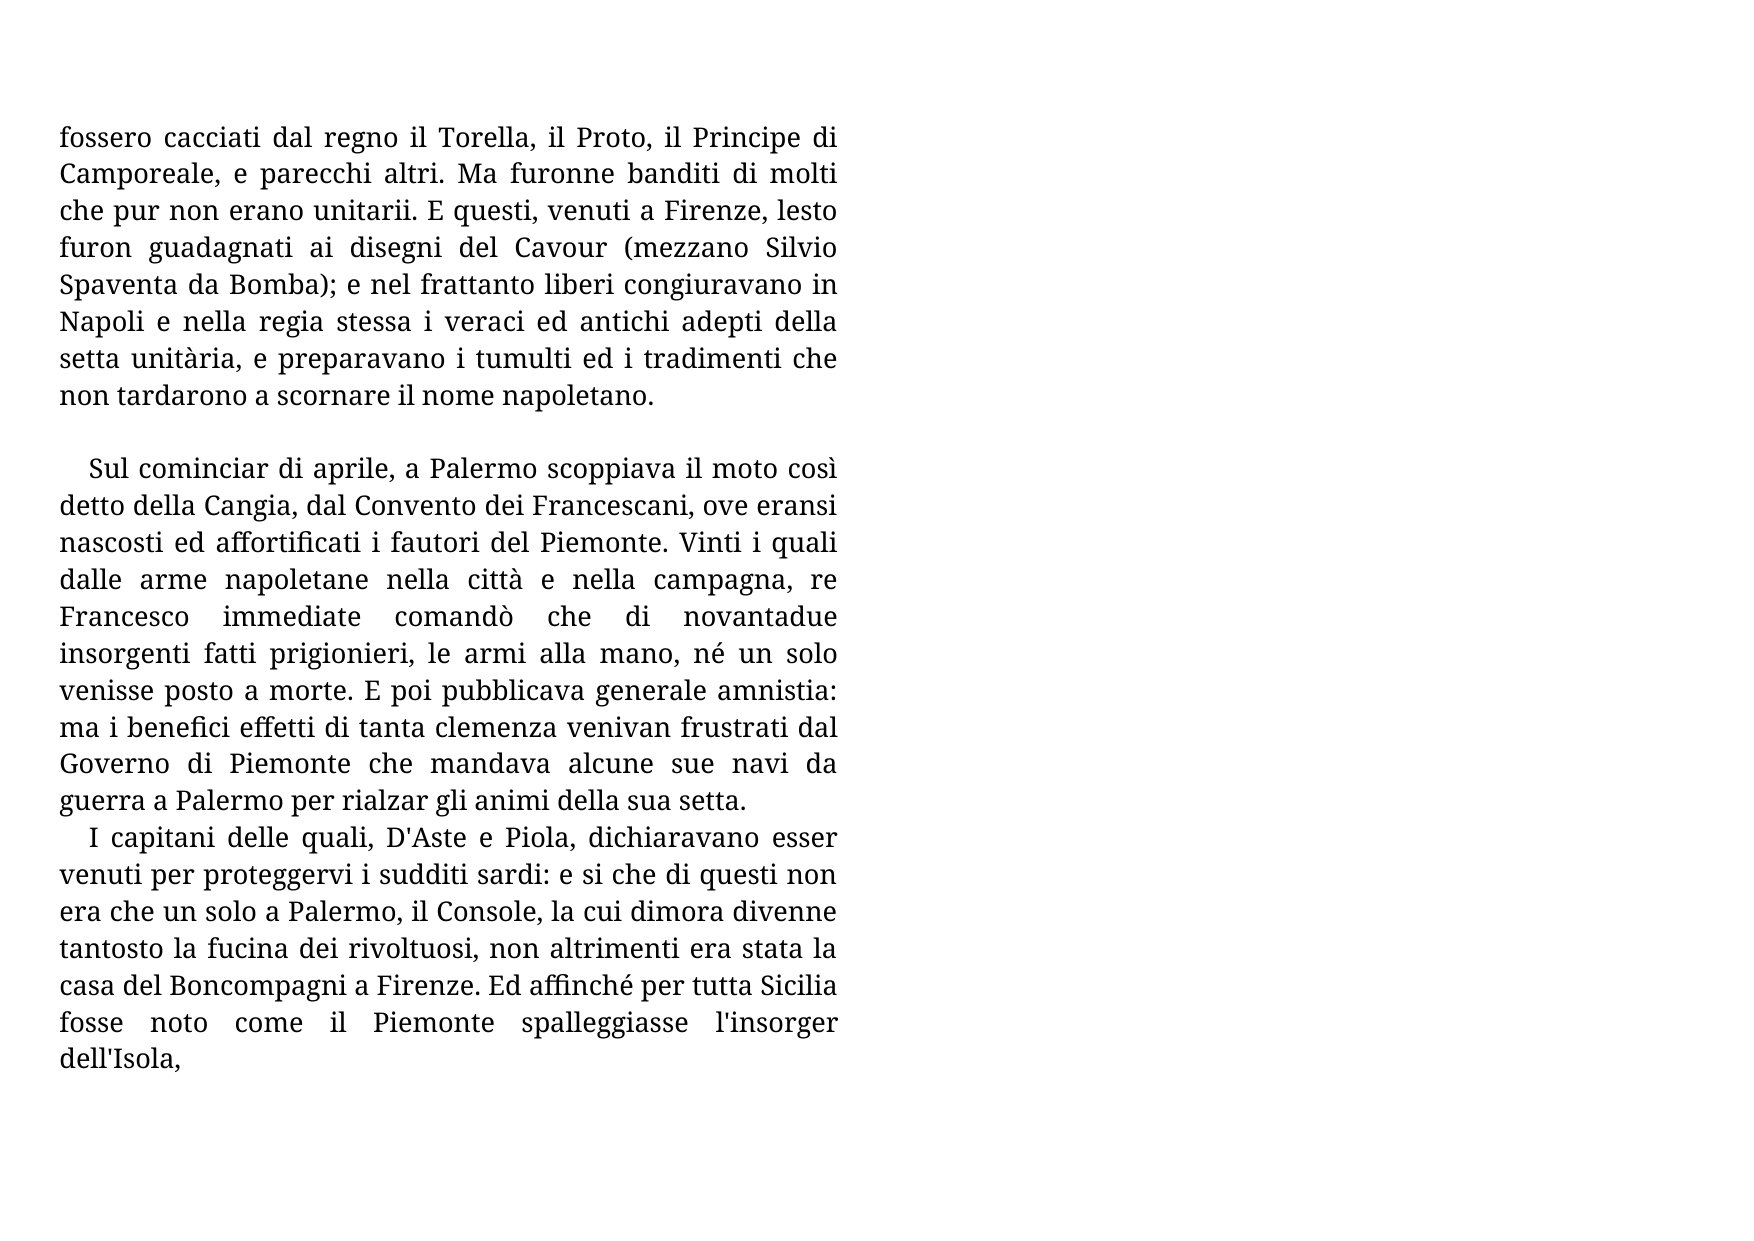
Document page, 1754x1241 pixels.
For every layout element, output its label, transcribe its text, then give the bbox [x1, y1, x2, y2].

text fossero cacciati dal regno il Torella, il Proto, il Principe di Camporeale, e parecchi altri. Ma furonne banditi di molti che pur non erano unitarii. E questi, venuti a Firenze, lesto furon guadagnati ai disegni del Cavour (mezzano Silvio Spaventa da Bomba); e nel frattanto liberi congiuravano in Napoli e nella regia stessa i veraci ed antichi adepti della setta unitària, e preparavano i tumulti ed i tradimenti che non tardarono a scornare il nome napoletano. [59, 118, 838, 413]
text I capitani delle quali, D'Aste e Piola, dichiaravano esser venuti per proteggervi i sudditi sardi: e si che di questi non era che un solo a Palermo, il Console, la cui dimora divenne tantosto la fucina dei rivoltuosi, non altrimenti era stata la casa del Boncompagni a Firenze. Ed affinché per tutta Sicilia fosse noto come il Piemonte spalleggiasse l'insorger dell'Isola, [59, 819, 838, 1077]
text Sul cominciar di aprile, a Palermo scoppiava il moto così detto della Cangia, dal Convento dei Francescani, ove eransi nascosti ed affortificati i fautori del Piemonte. Vinti i quali dalle arme napoletane nella città e nella campagna, re Francesco immediate comandò che di novantadue insorgenti fatti prigionieri, le armi alla mano, né un solo venisse posto a morte. E poi pubblicava generale amnistia: ma i benefici effetti di tanta clemenza venivan frustrati dal Governo di Piemonte che mandava alcune sue navi da guerra a Palermo per rialzar gli animi della sua setta. [59, 450, 838, 819]
